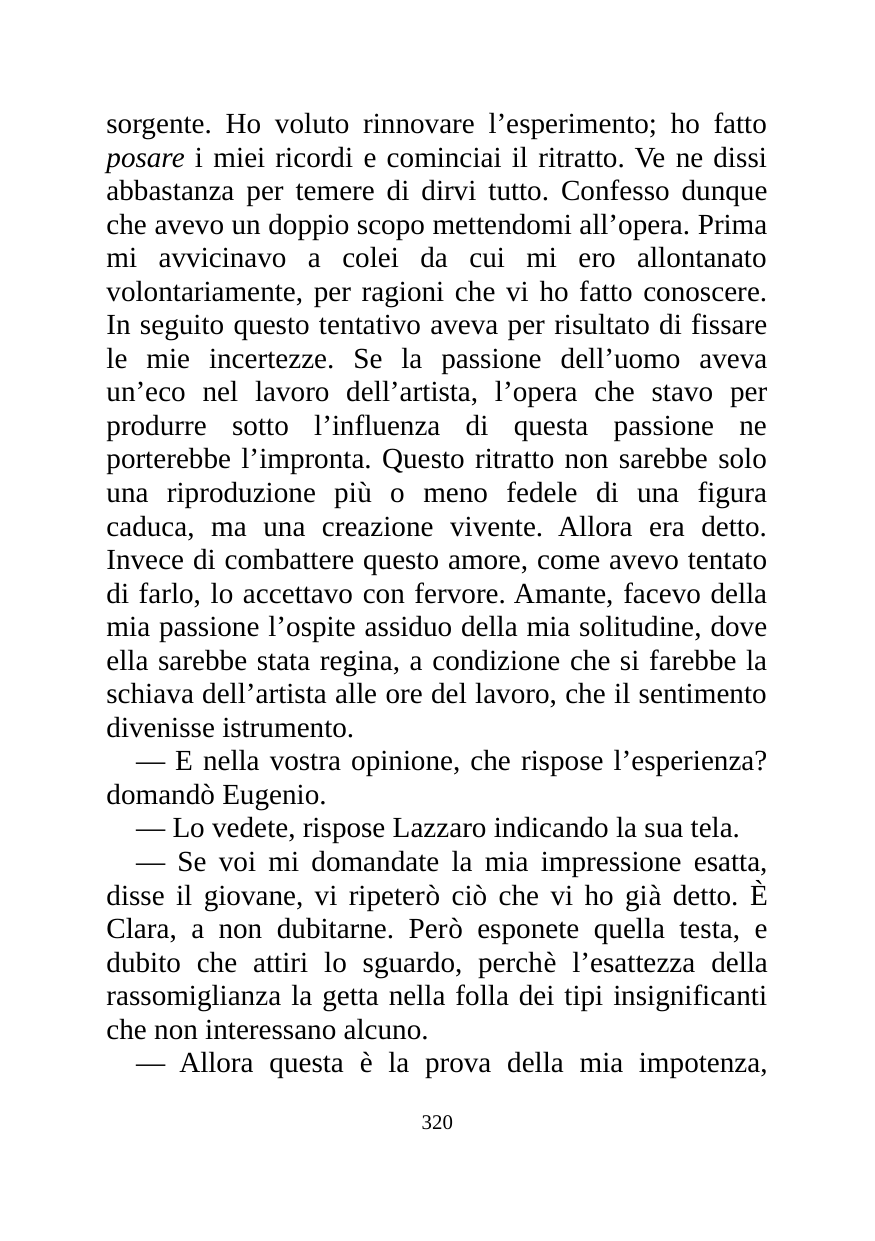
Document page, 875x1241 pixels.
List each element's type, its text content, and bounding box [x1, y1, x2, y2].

text — Allora questa è la prova della mia impotenza, [106, 1045, 768, 1079]
text — Se voi mi domandate la mia impressione esatta, disse il giovane, vi ripeterò ciò che vi ho già detto. È Clara, a non dubitarne. Però esponete quella testa, e dubito che attiri lo sguardo, perchè l’esattezza della rassomiglianza la getta nella folla dei tipi insignificanti che non interessano alcuno. [106, 844, 768, 1045]
text — E nella vostra opinione, che rispose l’esperienza? domandò Eugenio. [106, 743, 768, 811]
text sorgente. Ho voluto rinnovare l’esperimento; ho fatto posare i miei ricordi e cominciai il ritratto. Ve ne dissi abbastanza per temere di dirvi tutto. Confesso dunque che avevo un doppio scopo mettendomi all’opera. Prima mi avvicinavo a colei da cui mi ero allontanato volontariamente, per ragioni che vi ho fatto conoscere. In seguito questo tentativo aveva per risultato di fissare le mie incertezze. Se la passione dell’uomo aveva un’eco nel lavoro dell’artista, l’opera che stavo per produrre sotto l’influenza di questa passione ne porterebbe l’impronta. Questo ritratto non sarebbe solo una riproduzione più o meno fedele di una figura caduca, ma una creazione vivente. Allora era detto. Invece di combattere questo amore, come avevo tentato di farlo, lo accettavo con fervore. Amante, facevo della mia passione l’ospite assiduo della mia solitudine, dove ella sarebbe stata regina, a condizione che si farebbe la schiava dell’artista alle ore del lavoro, che il sentimento divenisse istrumento. [106, 106, 768, 743]
text — Lo vedete, rispose Lazzaro indicando la sua tela. [106, 811, 768, 844]
